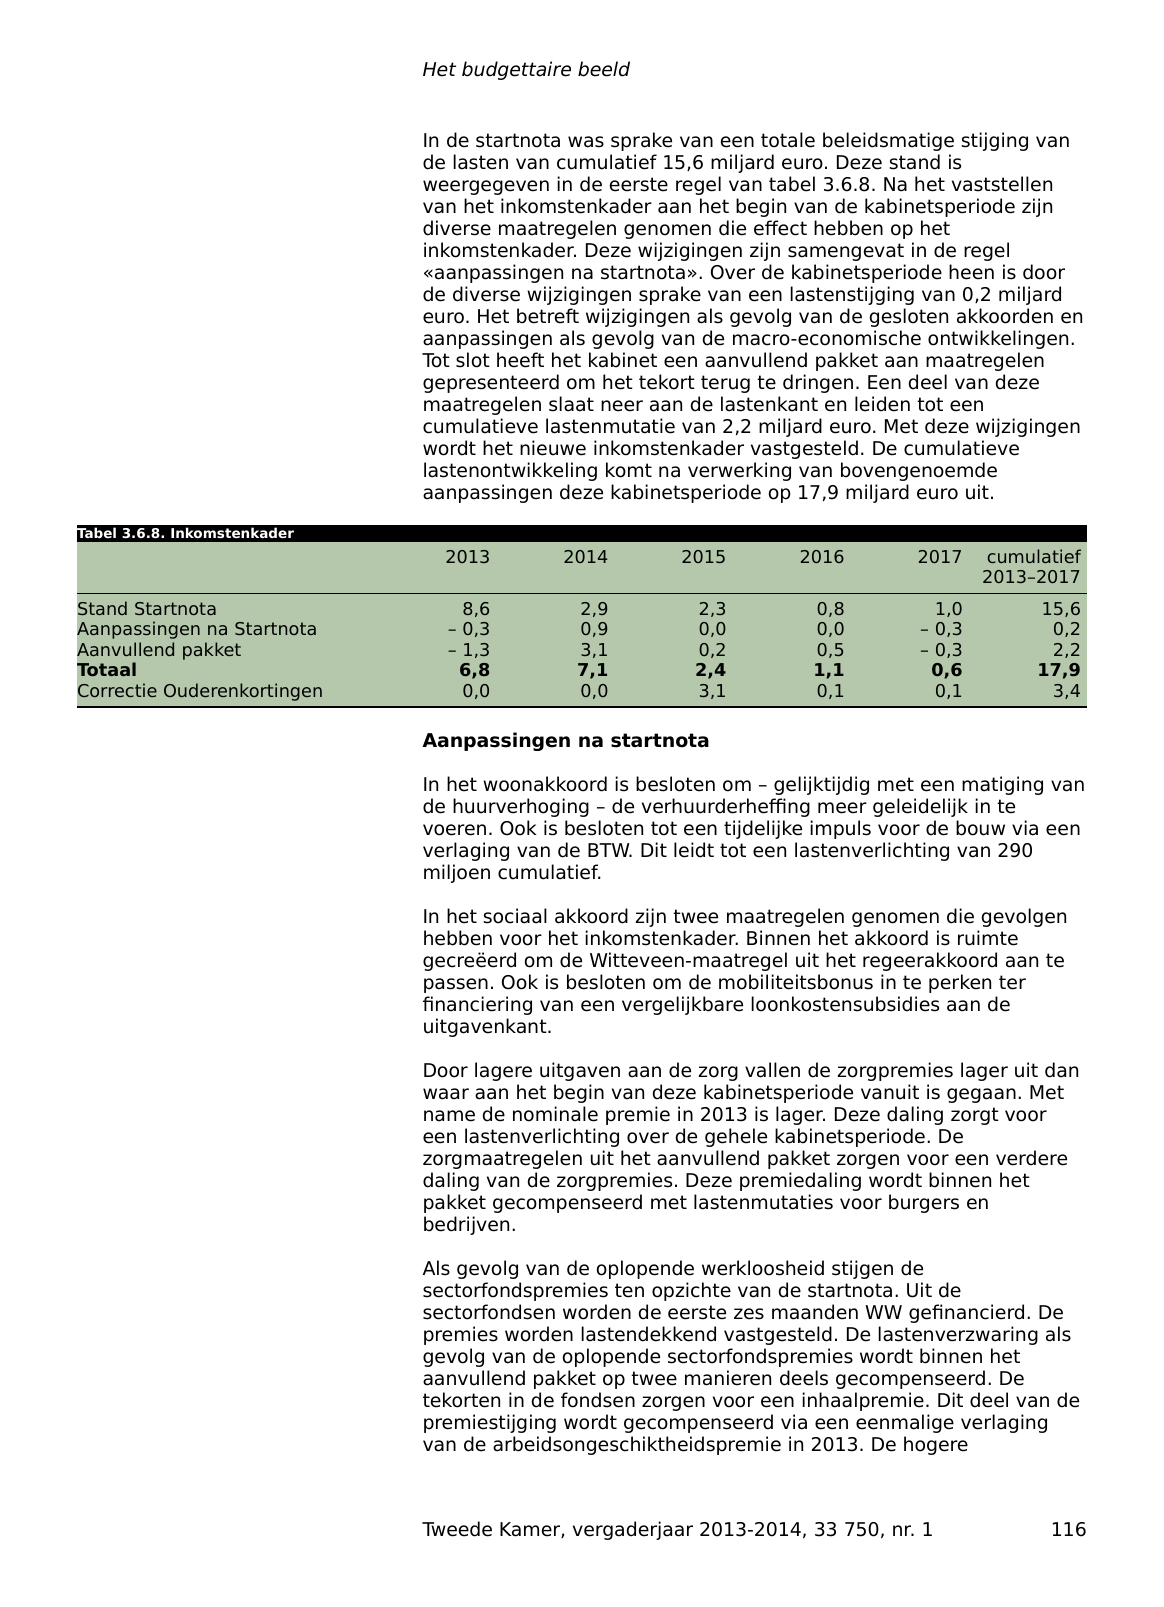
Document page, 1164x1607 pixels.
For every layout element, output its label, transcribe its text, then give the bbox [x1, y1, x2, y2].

table_cell – 0,3 [850, 640, 968, 660]
text Als gevolg van de oplopende werkloosheid stijgen de sectorfondspremies ten opzichte van de startnota. Uit de sectorfondsen worden de eerste zes maanden WW gefinancierd. De premies worden lastendekkend vastgesteld. De lastenverzwaring als gevolg van de oplopende sectorfondspremies wordt binnen het aanvullend pakket op twee manieren deels gecompenseerd. De tekorten in de fondsen zorgen voor een inhaalpremie. Dit deel van de premiestijging wordt gecompenseerd via een eenmalige verlaging van de arbeidsongeschiktheidspremie in 2013. De hogere [422, 1258, 1087, 1456]
table_cell 2015 [614, 542, 732, 593]
table_cell 2013 [378, 542, 496, 593]
table_cell 7,1 [496, 660, 614, 681]
table_cell – 0,3 [378, 619, 496, 640]
table_cell Correctie Ouderenkortingen [77, 681, 378, 706]
table_cell Aanvullend pakket [77, 640, 378, 660]
table_cell 3,4 [969, 681, 1087, 706]
table_cell 0,0 [496, 681, 614, 706]
table_cell Stand Startnota [77, 594, 378, 619]
table_cell 2,4 [614, 660, 732, 681]
table_cell 2,2 [969, 640, 1087, 660]
table_cell 0,5 [732, 640, 850, 660]
table_cell – 0,3 [850, 619, 968, 640]
table_cell 17,9 [969, 660, 1087, 681]
table_cell 2014 [496, 542, 614, 593]
table_cell 0,0 [378, 681, 496, 706]
table_cell Totaal [77, 660, 378, 681]
table_cell Aanpassingen na Startnota [77, 619, 378, 640]
table_cell 0,2 [969, 619, 1087, 640]
table_cell 1,0 [850, 594, 968, 619]
table_cell 0,1 [732, 681, 850, 706]
table_cell 2,9 [496, 594, 614, 619]
table_cell 0,2 [614, 640, 732, 660]
subtitle Aanpassingen na startnota [422, 729, 1087, 752]
table_cell 15,6 [969, 594, 1087, 619]
table_cell 2,3 [614, 594, 732, 619]
table_cell 2016 [732, 542, 850, 593]
table_cell 6,8 [378, 660, 496, 681]
table_cell 0,1 [850, 681, 968, 706]
table_header Tabel 3.6.8. Inkomstenkader [77, 525, 1087, 541]
table_cell 0,9 [496, 619, 614, 640]
table_cell 3,1 [496, 640, 614, 660]
table_cell 3,1 [614, 681, 732, 706]
text In het sociaal akkoord zijn twee maatregelen genomen die gevolgen hebben voor het inkomstenkader. Binnen het akkoord is ruimte gecreëerd om de Witteveen-maatregel uit het regeerakkoord aan te passen. Ook is besloten om de mobiliteitsbonus in te perken ter financiering van een vergelijkbare loonkostensubsidies aan de uitgavenkant. [422, 906, 1087, 1038]
table_cell cumulatief 2013–2017 [969, 542, 1087, 593]
table_cell 0,0 [732, 619, 850, 640]
table_cell [77, 542, 378, 593]
text Door lagere uitgaven aan de zorg vallen de zorgpremies lager uit dan waar aan het begin van deze kabinetsperiode vanuit is gegaan. Met name de nominale premie in 2013 is lager. Deze daling zorgt voor een lastenverlichting over de gehele kabinetsperiode. De zorgmaatregelen uit het aanvullend pakket zorgen voor een verdere daling van de zorgpremies. Deze premiedaling wordt binnen het pakket gecompenseerd met lastenmutaties voor burgers en bedrijven. [422, 1060, 1087, 1236]
text Tot slot heeft het kabinet een aanvullend pakket aan maatregelen gepresenteerd om het tekort terug te dringen. Een deel van deze maatregelen slaat neer aan de lastenkant en leiden tot een cumulatieve lastenmutatie van 2,2 miljard euro. Met deze wijzigingen wordt het nieuwe inkomstenkader vastgesteld. De cumulatieve lastenontwikkeling komt na verwerking van bovengenoemde aanpassingen deze kabinetsperiode op 17,9 miljard euro uit. [422, 350, 1087, 503]
text In de startnota was sprake van een totale beleidsmatige stijging van de lasten van cumulatief 15,6 miljard euro. Deze stand is weergegeven in de eerste regel van tabel 3.6.8. Na het vaststellen van het inkomstenkader aan het begin van de kabinetsperiode zijn diverse maatregelen genomen die effect hebben op het inkomstenkader. Deze wijzigingen zijn samengevat in de regel «aanpassingen na startnota». Over de kabinetsperiode heen is door de diverse wijzigingen sprake van een lastenstijging van 0,2 miljard euro. Het betreft wijzigingen als gevolg van de gesloten akkoorden en aanpassingen als gevolg van de macro-economische ontwikkelingen. [422, 130, 1087, 350]
table_cell 0,6 [850, 660, 968, 681]
table_cell 8,6 [378, 594, 496, 619]
table_cell 0,0 [614, 619, 732, 640]
table_cell 1,1 [732, 660, 850, 681]
table_cell 0,8 [732, 594, 850, 619]
table_cell – 1,3 [378, 640, 496, 660]
table_cell 2017 [850, 542, 968, 593]
text In het woonakkoord is besloten om – gelijktijdig met een matiging van de huurverhoging – de verhuurderheffing meer geleidelijk in te voeren. Ook is besloten tot een tijdelijke impuls voor de bouw via een verlaging van de BTW. Dit leidt tot een lastenverlichting van 290 miljoen cumulatief. [422, 774, 1087, 884]
